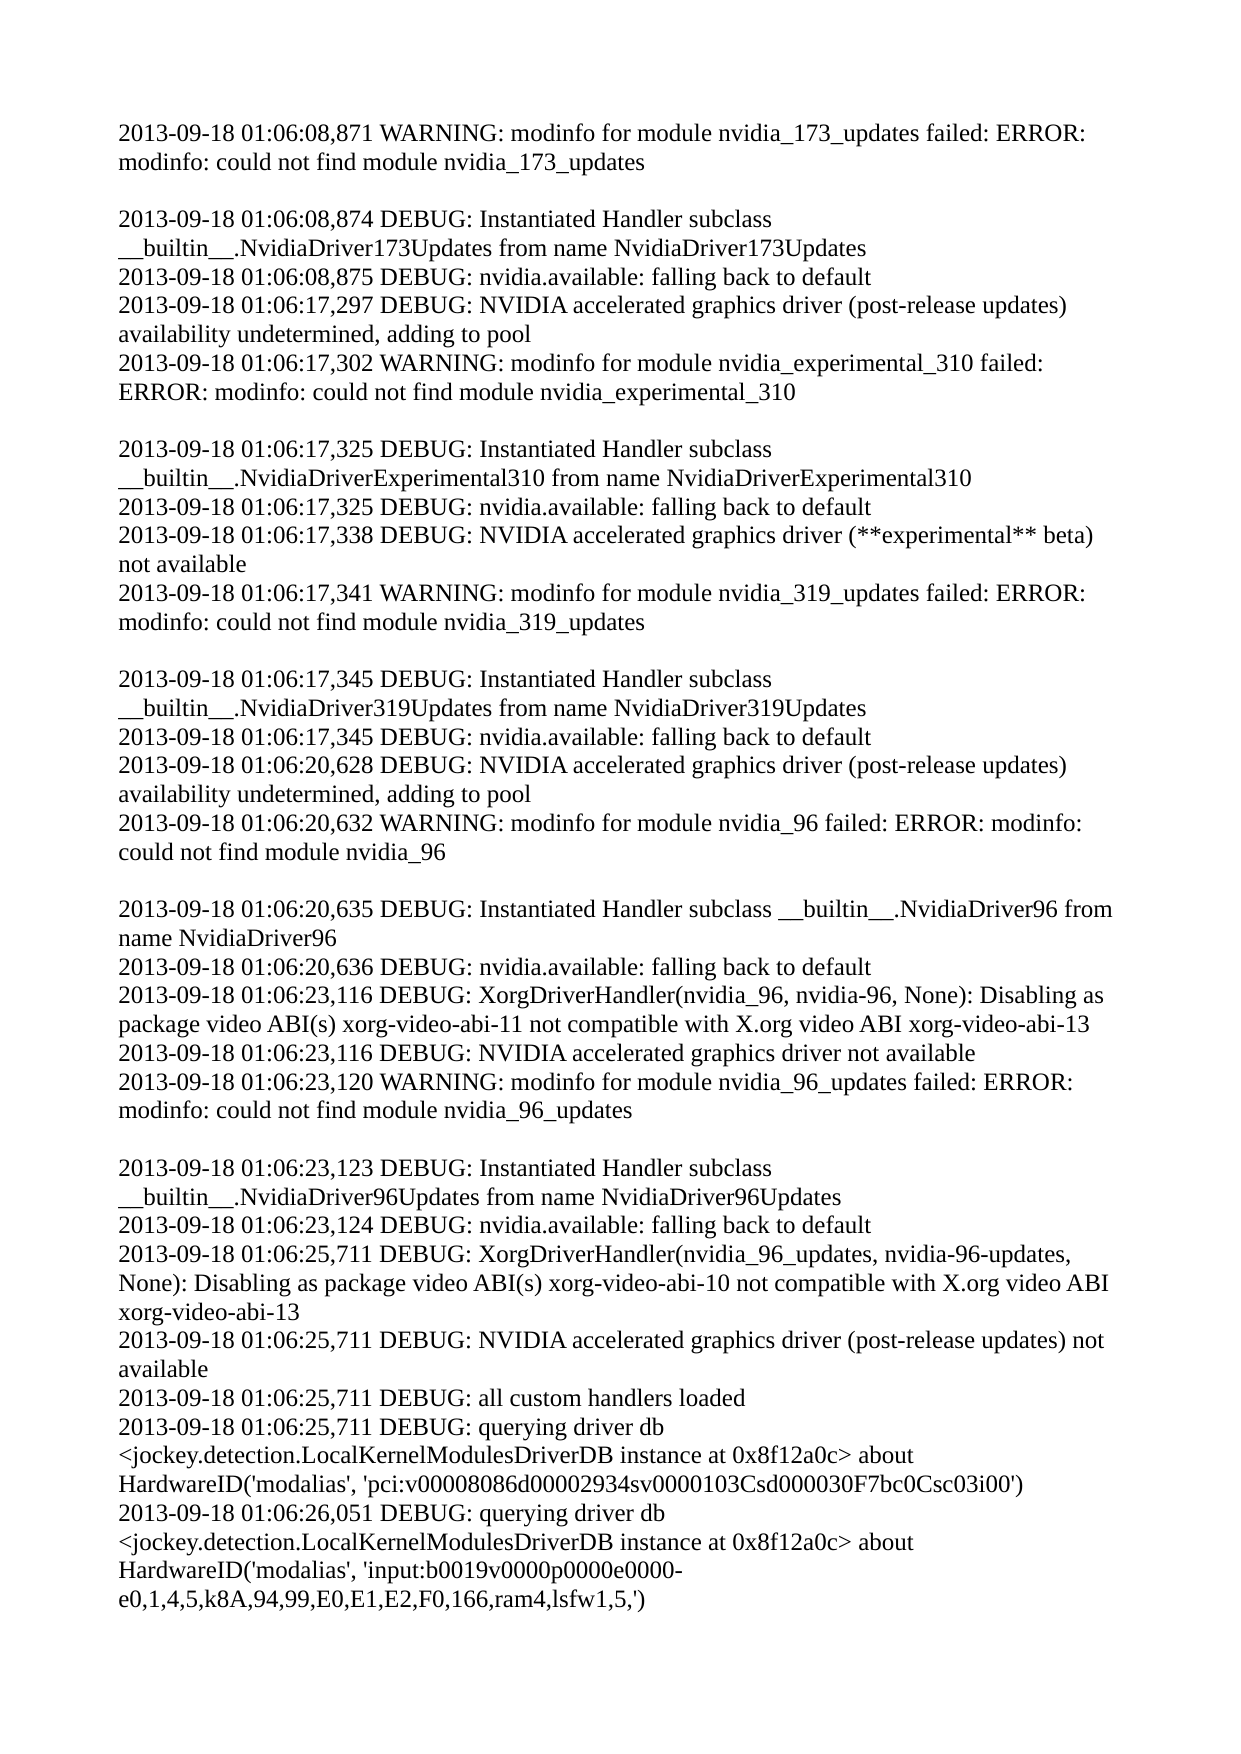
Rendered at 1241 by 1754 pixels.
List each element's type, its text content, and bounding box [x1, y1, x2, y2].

text 2013-09-18 01:06:17,338 DEBUG: NVIDIA accelerated graphics driver (**experimental** beta) not available [118, 521, 1122, 578]
text 2013-09-18 01:06:25,711 DEBUG: XorgDriverHandler(nvidia_96_updates, nvidia-96-updates, None): Disabling as package video ABI(s) xorg-video-abi-10 not compatible with X.org video ABI xorg-video-abi-13 [118, 1239, 1122, 1326]
text 2013-09-18 01:06:25,711 DEBUG: all custom handlers loaded [118, 1383, 1122, 1412]
text 2013-09-18 01:06:23,120 WARNING: modinfo for module nvidia_96_updates failed: ERROR: modinfo: could not find module nvidia_96_updates [118, 1067, 1122, 1124]
text 2013-09-18 01:06:20,628 DEBUG: NVIDIA accelerated graphics driver (post-release updates) availability undetermined, adding to pool [118, 751, 1122, 808]
text 2013-09-18 01:06:23,116 DEBUG: XorgDriverHandler(nvidia_96, nvidia-96, None): Disabling as package video ABI(s) xorg-video-abi-11 not compatible with X.org video ABI xorg-video-abi-13 [118, 981, 1122, 1038]
text 2013-09-18 01:06:25,711 DEBUG: querying driver db <jockey.detection.LocalKernelModulesDriverDB instance at 0x8f12a0c> about HardwareID('modalias', 'pci:v00008086d00002934sv0000103Csd000030F7bc0Csc03i00') [118, 1412, 1122, 1498]
text 2013-09-18 01:06:20,636 DEBUG: nvidia.available: falling back to default [118, 952, 1122, 981]
text 2013-09-18 01:06:23,124 DEBUG: nvidia.available: falling back to default [118, 1211, 1122, 1239]
text 2013-09-18 01:06:17,341 WARNING: modinfo for module nvidia_319_updates failed: ERROR: modinfo: could not find module nvidia_319_updates [118, 578, 1122, 636]
text 2013-09-18 01:06:08,875 DEBUG: nvidia.available: falling back to default [118, 262, 1122, 291]
text 2013-09-18 01:06:17,345 DEBUG: Instantiated Handler subclass __builtin__.NvidiaDriver319Updates from name NvidiaDriver319Updates [118, 664, 1122, 722]
text 2013-09-18 01:06:17,302 WARNING: modinfo for module nvidia_experimental_310 failed: ERROR: modinfo: could not find module nvidia_experimental_310 [118, 348, 1122, 406]
text 2013-09-18 01:06:20,635 DEBUG: Instantiated Handler subclass __builtin__.NvidiaDriver96 from name NvidiaDriver96 [118, 894, 1122, 952]
text 2013-09-18 01:06:08,871 WARNING: modinfo for module nvidia_173_updates failed: ERROR: modinfo: could not find module nvidia_173_updates [118, 118, 1122, 176]
text 2013-09-18 01:06:23,123 DEBUG: Instantiated Handler subclass __builtin__.NvidiaDriver96Updates from name NvidiaDriver96Updates [118, 1153, 1122, 1211]
text 2013-09-18 01:06:20,632 WARNING: modinfo for module nvidia_96 failed: ERROR: modinfo: could not find module nvidia_96 [118, 808, 1122, 866]
text 2013-09-18 01:06:23,116 DEBUG: NVIDIA accelerated graphics driver not available [118, 1038, 1122, 1067]
text 2013-09-18 01:06:17,325 DEBUG: nvidia.available: falling back to default [118, 492, 1122, 521]
text 2013-09-18 01:06:08,874 DEBUG: Instantiated Handler subclass __builtin__.NvidiaDriver173Updates from name NvidiaDriver173Updates [118, 204, 1122, 262]
text 2013-09-18 01:06:25,711 DEBUG: NVIDIA accelerated graphics driver (post-release updates) not available [118, 1326, 1122, 1383]
text 2013-09-18 01:06:17,345 DEBUG: nvidia.available: falling back to default [118, 722, 1122, 751]
text 2013-09-18 01:06:17,325 DEBUG: Instantiated Handler subclass __builtin__.NvidiaDriverExperimental310 from name NvidiaDriverExperimental310 [118, 434, 1122, 492]
text 2013-09-18 01:06:17,297 DEBUG: NVIDIA accelerated graphics driver (post-release updates) availability undetermined, adding to pool [118, 291, 1122, 348]
text 2013-09-18 01:06:26,051 DEBUG: querying driver db <jockey.detection.LocalKernelModulesDriverDB instance at 0x8f12a0c> about HardwareID('modalias', 'input:b0019v0000p0000e0000-e0,1,4,5,k8A,94,99,E0,E1,E2,F0,166,ram4,lsfw1,5,') [118, 1498, 1122, 1613]
